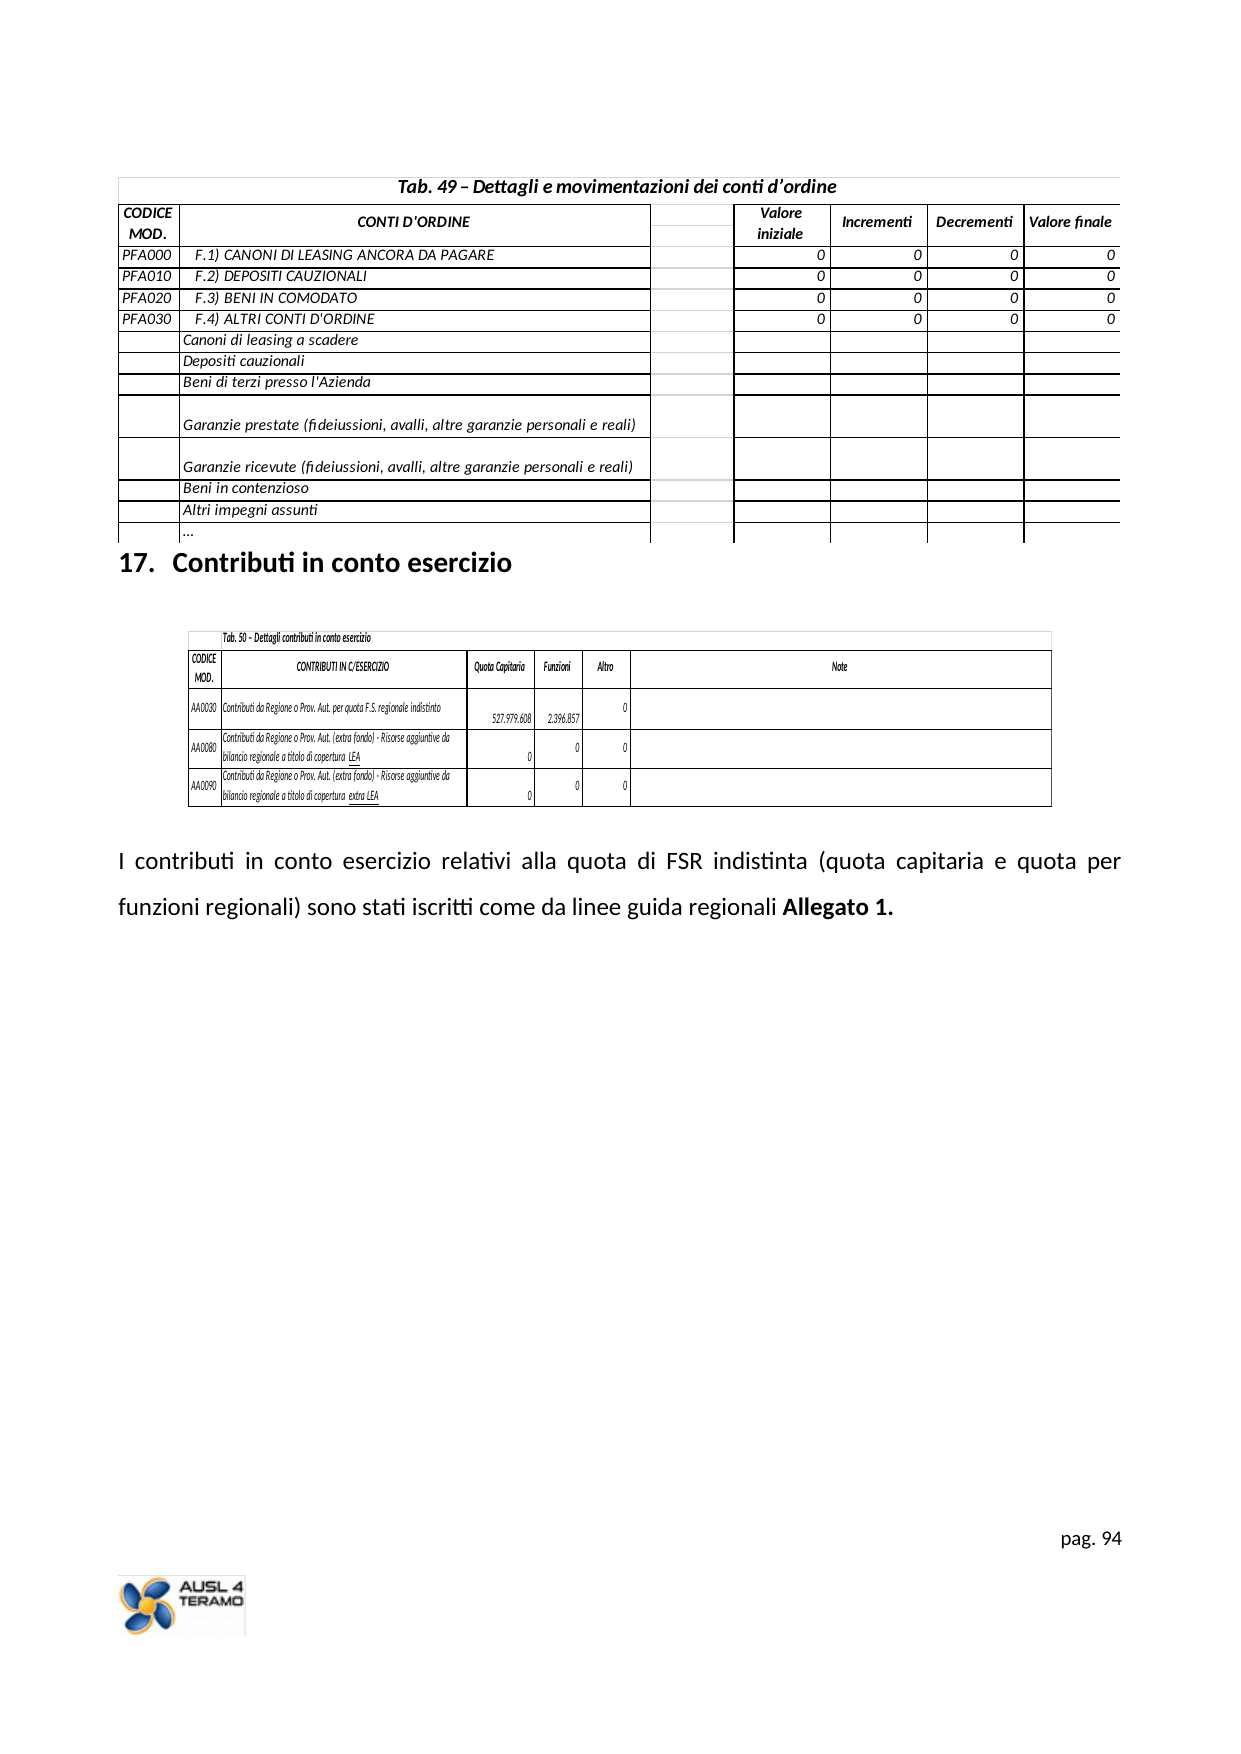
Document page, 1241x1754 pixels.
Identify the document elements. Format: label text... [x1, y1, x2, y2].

text 17. Contributi in conto esercizio [118, 544, 1122, 580]
text I contributi in conto esercizio relativi alla quota di FSR indistinta (quota capitaria e quota per funzioni regionali) sono stati iscritti come da linee guida regionali Allegato 1. [118, 845, 1122, 922]
